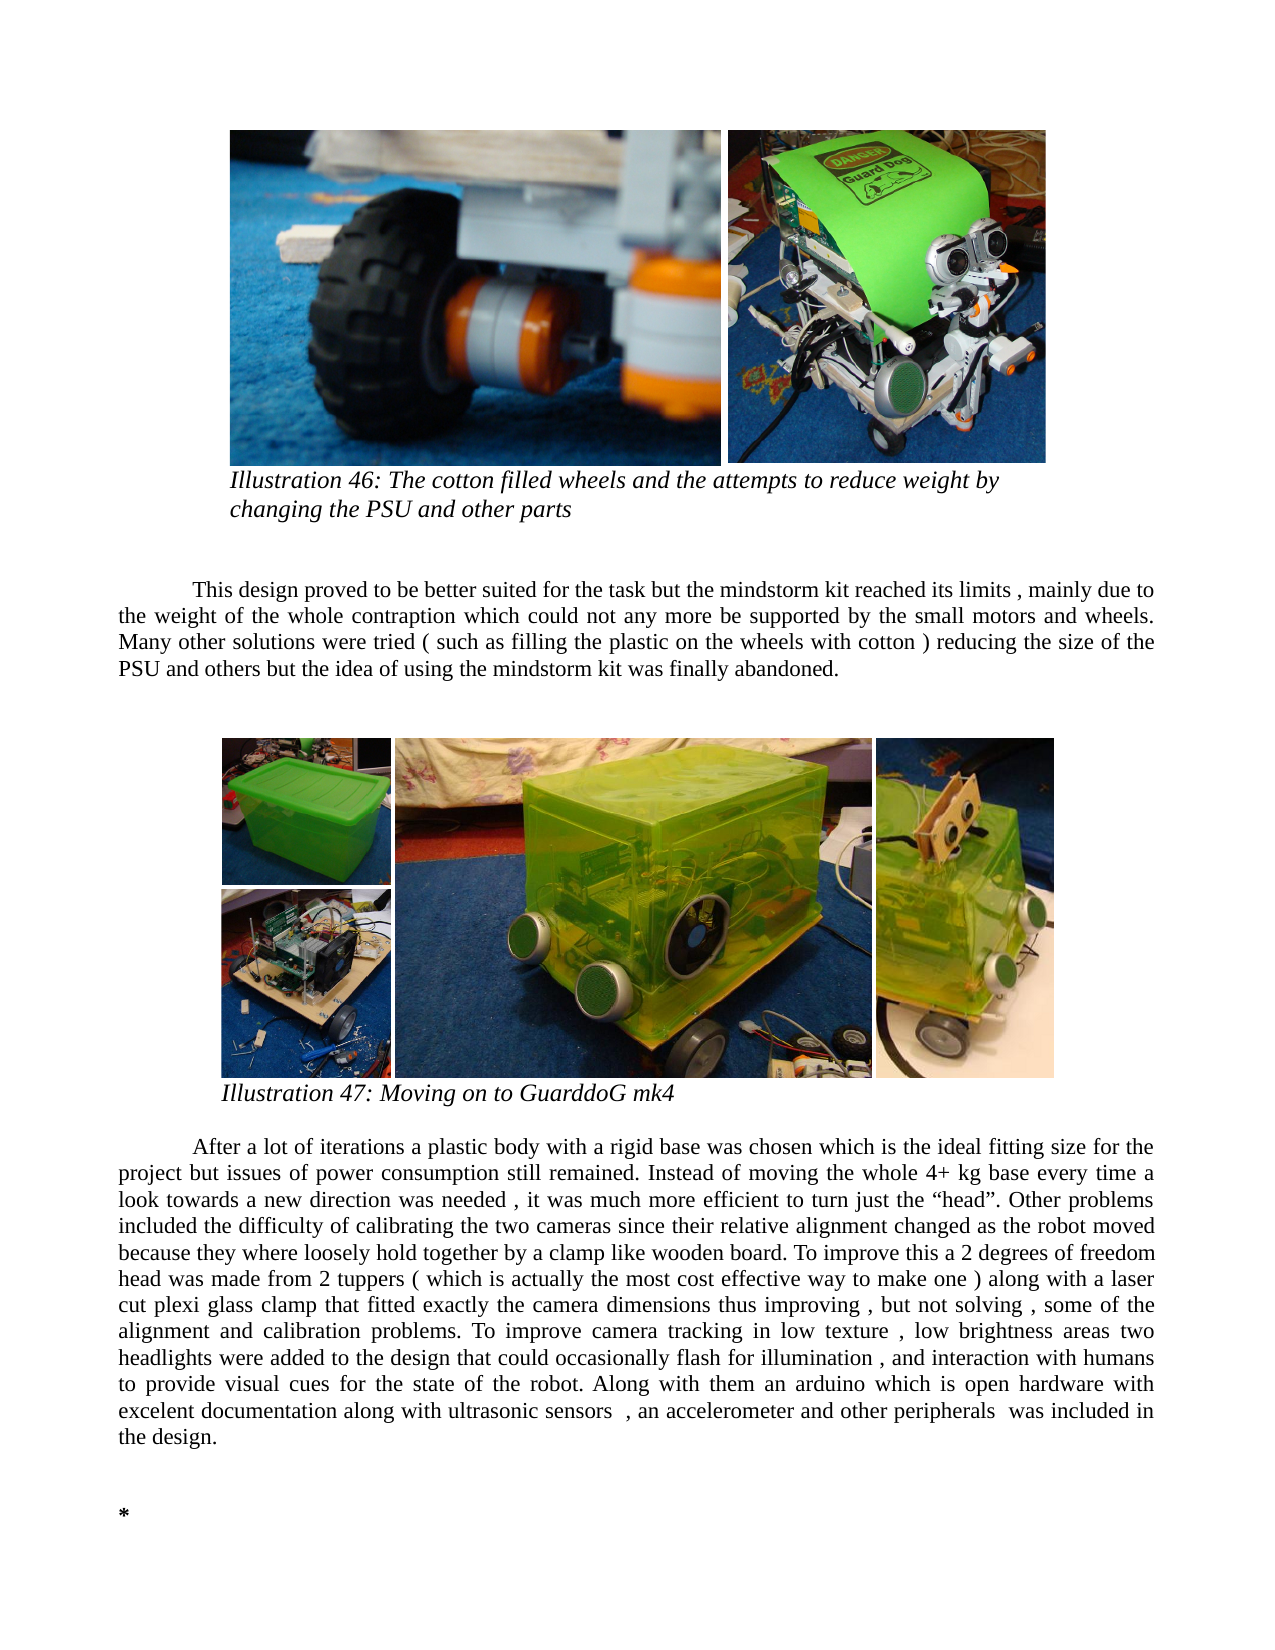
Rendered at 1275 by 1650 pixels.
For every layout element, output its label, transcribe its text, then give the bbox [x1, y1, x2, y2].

picture [229, 130, 1046, 466]
text After a lot of iterations a plastic body with a rigid base was chosen which is the ideal fitting size for the project but issues of power consumption still remained. Instead of moving the whole 4+ kg base every time a look towards a new direction was needed , it was much more efficient to turn just the “head”. Other problems included the difficulty of calibrating the two cameras since their relative alignment changed as the robot moved because they where loosely hold together by a clamp like wooden board. To improve this a 2 degrees of freedom head was made from 2 tuppers ( which is actually the most cost effective way to make one ) along with a laser cut plexi glass clamp that fitted exactly the camera dimensions thus improving , but not solving , some of the alignment and calibration problems. To improve camera tracking in low texture , low brightness areas two headlights were added to the design that could occasionally flash for illumination , and interaction with humans to provide visual cues for the state of the robot. Along with them an arduino which is open hardware with excelent documentation along with ultrasonic sensors , an accelerometer and other peripherals was included in the design. [118, 1133, 1157, 1449]
text Illustration 47: Moving on to GuarddoG mk4 [221, 1078, 1054, 1107]
picture [221, 738, 1054, 1078]
text * [118, 1502, 1157, 1528]
text Illustration 46: The cotton filled wheels and the attempts to reduce weight by changing the PSU and other parts [229, 466, 1046, 523]
text This design proved to be better suited for the task but the mindstorm kit reached its limits , mainly due to the weight of the whole contraption which could not any more be supported by the small motors and wheels. Many other solutions were tried ( such as filling the plastic on the wheels with cotton ) reducing the size of the PSU and others but the idea of using the mindstorm kit was finally abandoned. [118, 576, 1157, 681]
